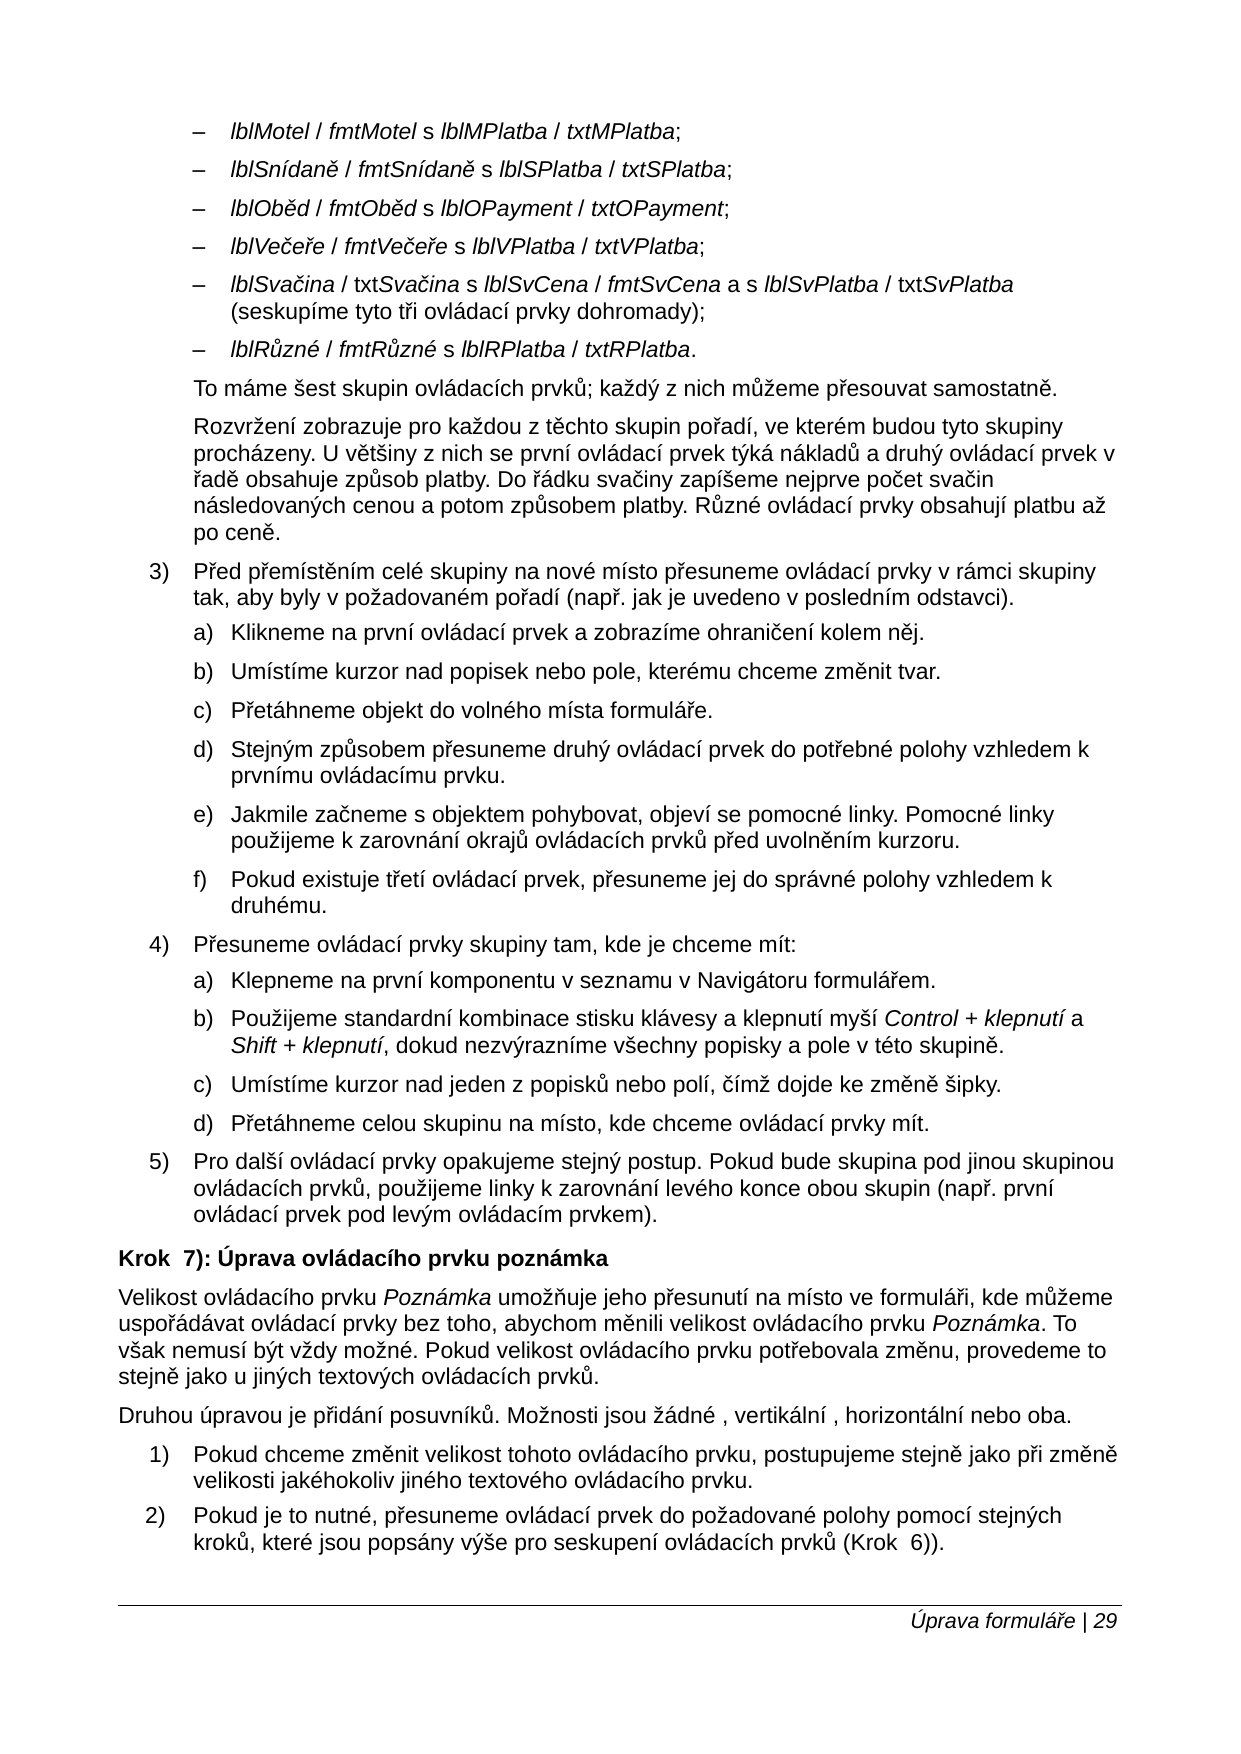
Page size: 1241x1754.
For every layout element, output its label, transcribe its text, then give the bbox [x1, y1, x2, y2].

list Přetáhneme celou skupinu na místo, kde chceme ovládací prvky mít. [193, 1109, 1122, 1136]
text To máme šest skupin ovládacích prvků; každý z nich můžeme přesouvat samostatně. [193, 374, 1122, 401]
list Přesuneme ovládací prvky skupiny tam, kde je chceme mít: [169, 931, 1122, 958]
list Klepneme na první komponentu v seznamu v Navigátoru formulářem. [193, 967, 1122, 993]
list Pokud chceme změnit velikost tohoto ovládacího prvku, postupujeme stejně jako při změně velikosti jakéhokoliv jiného textového ovládacího prvku. [169, 1441, 1122, 1493]
list Před přemístěním celé skupiny na nové místo přesuneme ovládací prvky v rámci skupiny tak, aby byly v požadovaném pořadí (např. jak je uvedeno v posledním odstavci). [169, 558, 1122, 610]
list lblVečeře / fmtVečeře s lblVPlatba / txtVPlatba; [192, 233, 1122, 259]
list Jakmile začneme s objektem pohybovat, objeví se pomocné linky. Pomocné linky použijeme k zarovnání okrajů ovládacích prvků před uvolněním kurzoru. [193, 801, 1122, 854]
list lblSvačina / txtSvačina s lblSvCena / fmtSvCena a s lblSvPlatba / txtSvPlatba (seskupíme tyto tři ovládací prvky dohromady); [192, 271, 1122, 324]
list lblSnídaně / fmtSnídaně s lblSPlatba / txtSPlatba; [192, 156, 1122, 183]
list lblMotel / fmtMotel s lblMPlatba / txtMPlatba; [192, 118, 1122, 144]
list Pro další ovládací prvky opakujeme stejný postup. Pokud bude skupina pod jinou skupinou ovládacích prvků, použijeme linky k zarovnání levého konce obou skupin (např. první ovládací prvek pod levým ovládacím prvkem). [169, 1148, 1122, 1227]
list Umístíme kurzor nad jeden z popisků nebo polí, čímž dojde ke změně šipky. [193, 1071, 1122, 1097]
list Umístíme kurzor nad popisek nebo pole, kterému chceme změnit tvar. [193, 658, 1122, 684]
list Přetáhneme objekt do volného místa formuláře. [193, 697, 1122, 723]
list Pokud existuje třetí ovládací prvek, přesuneme jej do správné polohy vzhledem k druhému. [193, 866, 1122, 919]
list lblRůzné / fmtRůzné s lblRPlatba / txtRPlatba. [192, 336, 1122, 362]
text Druhou úpravou je přidání posuvníků. Možnosti jsou žádné , vertikální , horizontální nebo oba. [118, 1402, 1122, 1428]
text Velikost ovládacího prvku Poznámka umožňuje jeho přesunutí na místo ve formuláři, kde můžeme uspořádávat ovládací prvky bez toho, abychom měnili velikost ovládacího prvku Poznámka. To však nemusí být vždy možné. Pokud velikost ovládacího prvku potřebovala změnu, provedeme to stejně jako u jiných textových ovládacích prvků. [118, 1284, 1122, 1389]
list Klikneme na první ovládací prvek a zobrazíme ohraničení kolem něj. [193, 619, 1122, 646]
text Rozvržení zobrazuje pro každou z těchto skupin pořadí, ve kterém budou tyto skupiny procházeny. U většiny z nich se první ovládací prvek týká nákladů a druhý ovládací prvek v řadě obsahuje způsob platby. Do řádku svačiny zapíšeme nejprve počet svačin následovaných cenou a potom způsobem platby. Různé ovládací prvky obsahují platbu až po ceně. [193, 413, 1122, 545]
list lblOběd / fmtOběd s lblOPayment / txtOPayment; [192, 195, 1122, 221]
text Krok 7: Úprava ovládacího prvku poznámka [118, 1245, 1122, 1271]
list Pokud je to nutné, přesuneme ovládací prvek do požadované polohy pomocí stejných kroků, které jsou popsány výše pro seskupení ovládacích prvků (Krok 6). [165, 1502, 1122, 1555]
list Použijeme standardní kombinace stisku klávesy a klepnutí myší Control + klepnutí a Shift + klepnutí, dokud nezvýrazníme všechny popisky a pole v této skupině. [193, 1005, 1122, 1058]
list Stejným způsobem přesuneme druhý ovládací prvek do potřebné polohy vzhledem k prvnímu ovládacímu prvku. [193, 736, 1122, 788]
